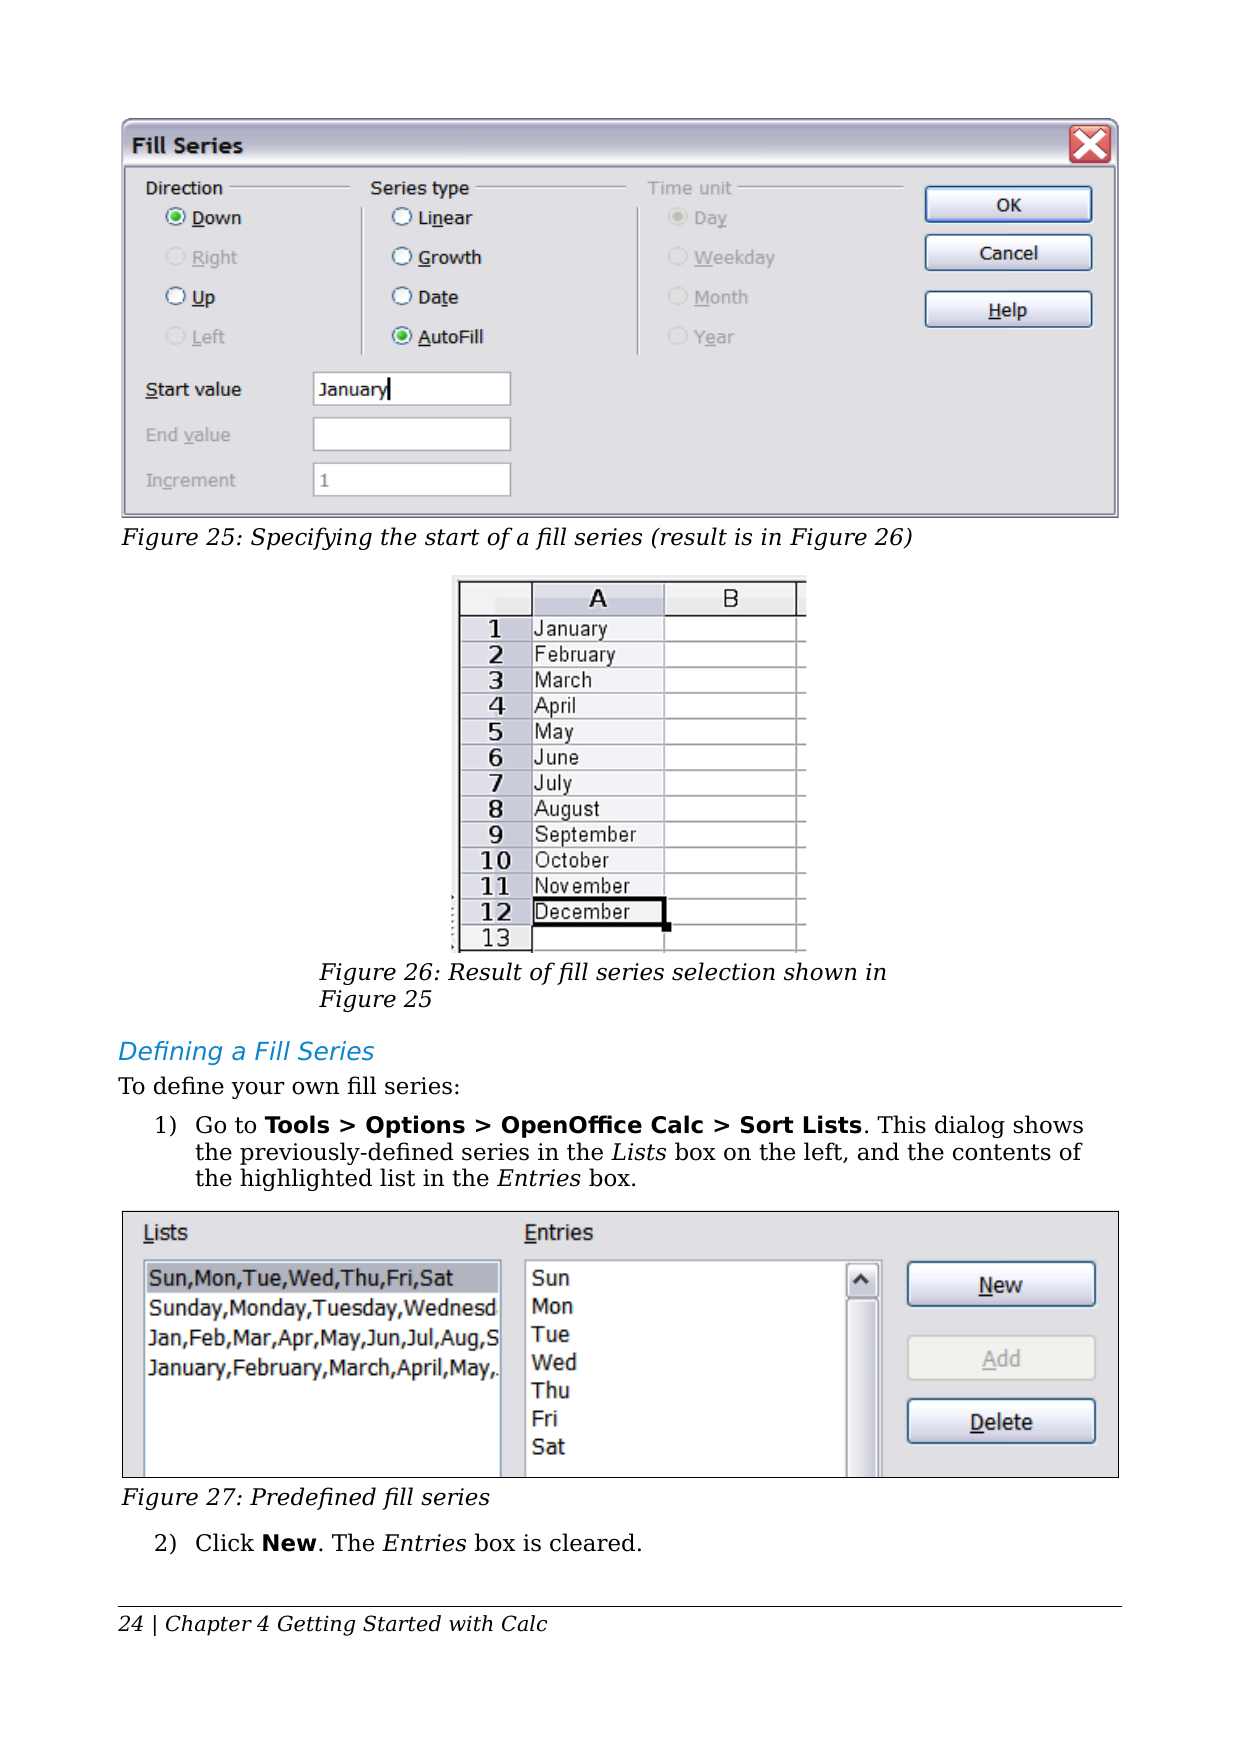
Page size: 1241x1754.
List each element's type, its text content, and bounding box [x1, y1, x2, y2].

text To define your own fill series: [118, 1073, 1122, 1099]
subtitle Defining a Fill Series [118, 1037, 1122, 1066]
text Figure 26: Result of fill series selection shown in Figure 25 [319, 959, 938, 1013]
picture [123, 1212, 1118, 1477]
picture [451, 575, 807, 953]
text Figure 25: Specifying the start of a fill series (result is in Figure 26) [122, 524, 1118, 550]
list Go to Tools > Options > OpenOffice Calc > Sort Lists. This dialog shows the previously-defined series in the Lists box on the left, and the contents of the highlighted list in the Entries box. [177, 1112, 1122, 1192]
picture [121, 118, 1119, 518]
list Click New. The Entries box is cleared. [177, 1531, 1122, 1557]
text Figure 27: Predefined fill series [122, 1484, 1118, 1510]
